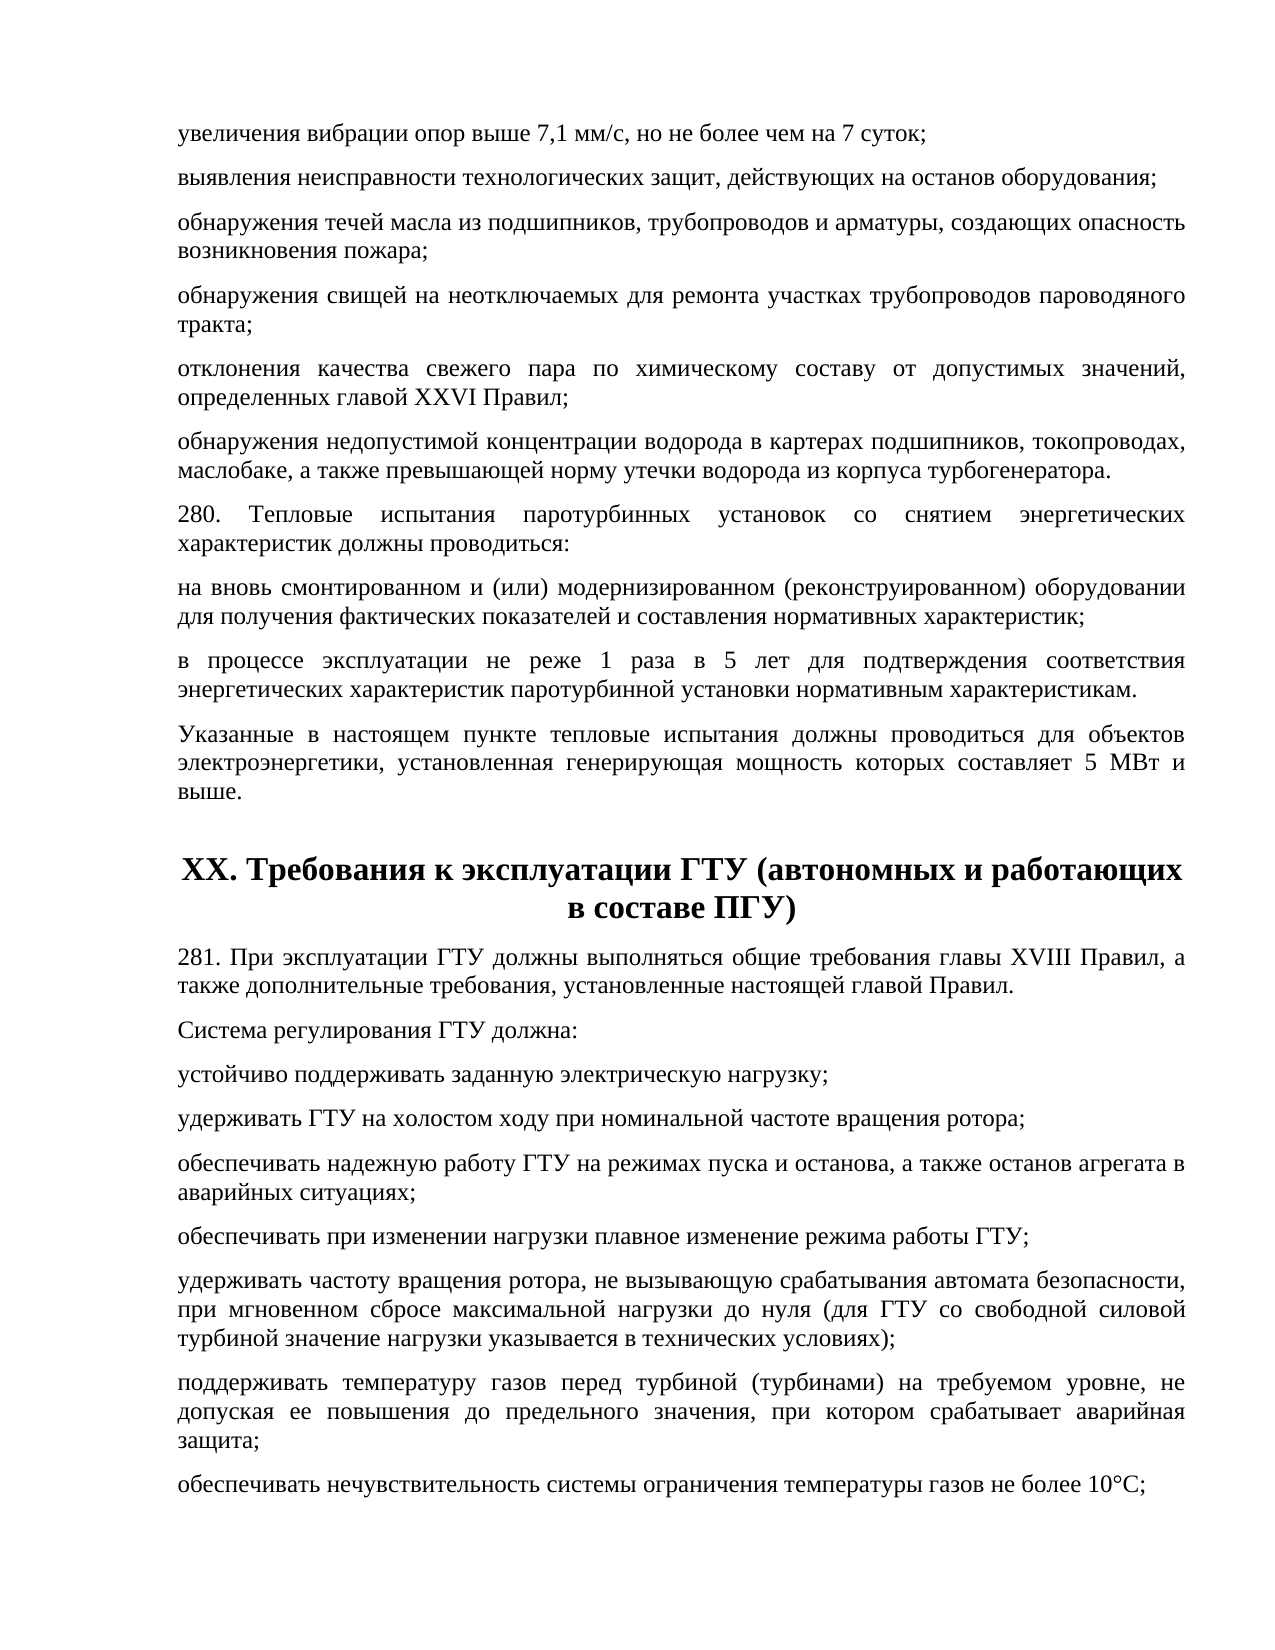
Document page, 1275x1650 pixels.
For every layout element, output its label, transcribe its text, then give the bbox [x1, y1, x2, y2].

text Система регулирования ГТУ должна: [177, 1015, 1186, 1043]
text XX. Требования к эксплуатации ГТУ (автономных и работающих в составе ПГУ) [177, 849, 1186, 926]
text обеспечивать при изменении нагрузки плавное изменение режима работы ГТУ; [177, 1221, 1186, 1250]
text выявления неисправности технологических защит, действующих на останов оборудования; [177, 162, 1186, 191]
text 280. Тепловые испытания паротурбинных установок со снятием энергетических характеристик должны проводиться: [177, 499, 1186, 557]
text обнаружения течей масла из подшипников, трубопроводов и арматуры, создающих опасность возникновения пожара; [177, 207, 1186, 264]
text на вновь смонтированном и (или) модернизированном (реконструированном) оборудовании для получения фактических показателей и составления нормативных характеристик; [177, 572, 1186, 630]
text обеспечивать надежную работу ГТУ на режимах пуска и останова, а также останов агрегата в аварийных ситуациях; [177, 1148, 1186, 1205]
text обнаружения свищей на неотключаемых для ремонта участках трубопроводов пароводяного тракта; [177, 280, 1186, 337]
text обнаружения недопустимой концентрации водорода в картерах подшипников, токопроводах, маслобаке, а также превышающей норму утечки водорода из корпуса турбогенератора. [177, 426, 1186, 484]
text в процессе эксплуатации не реже 1 раза в 5 лет для подтверждения соответствия энергетических характеристик паротурбинной установки нормативным характеристикам. [177, 646, 1186, 703]
text увеличения вибрации опор выше 7,1 мм/с, но не более чем на 7 суток; [177, 118, 1186, 147]
text Указанные в настоящем пункте тепловые испытания должны проводиться для объектов электроэнергетики, установленная генерирующая мощность которых составляет 5 МВт и выше. [177, 719, 1186, 805]
text отклонения качества свежего пара по химическому составу от допустимых значений, определенных главой XXVI Правил; [177, 353, 1186, 411]
text удерживать ГТУ на холостом ходу при номинальной частоте вращения ротора; [177, 1103, 1186, 1132]
text поддерживать температуру газов перед турбиной (турбинами) на требуемом уровне, не допуская ее повышения до предельного значения, при котором срабатывает аварийная защита; [177, 1367, 1186, 1453]
text обеспечивать нечувствительность системы ограничения температуры газов не более 10°C; [177, 1469, 1186, 1498]
text 281. При эксплуатации ГТУ должны выполняться общие требования главы XVIII Правил, а также дополнительные требования, установленные настоящей главой Правил. [177, 942, 1186, 999]
text удерживать частоту вращения ротора, не вызывающую срабатывания автомата безопасности, при мгновенном сбросе максимальной нагрузки до нуля (для ГТУ со свободной силовой турбиной значение нагрузки указывается в технических условиях); [177, 1265, 1186, 1352]
text устойчиво поддерживать заданную электрическую нагрузку; [177, 1059, 1186, 1088]
